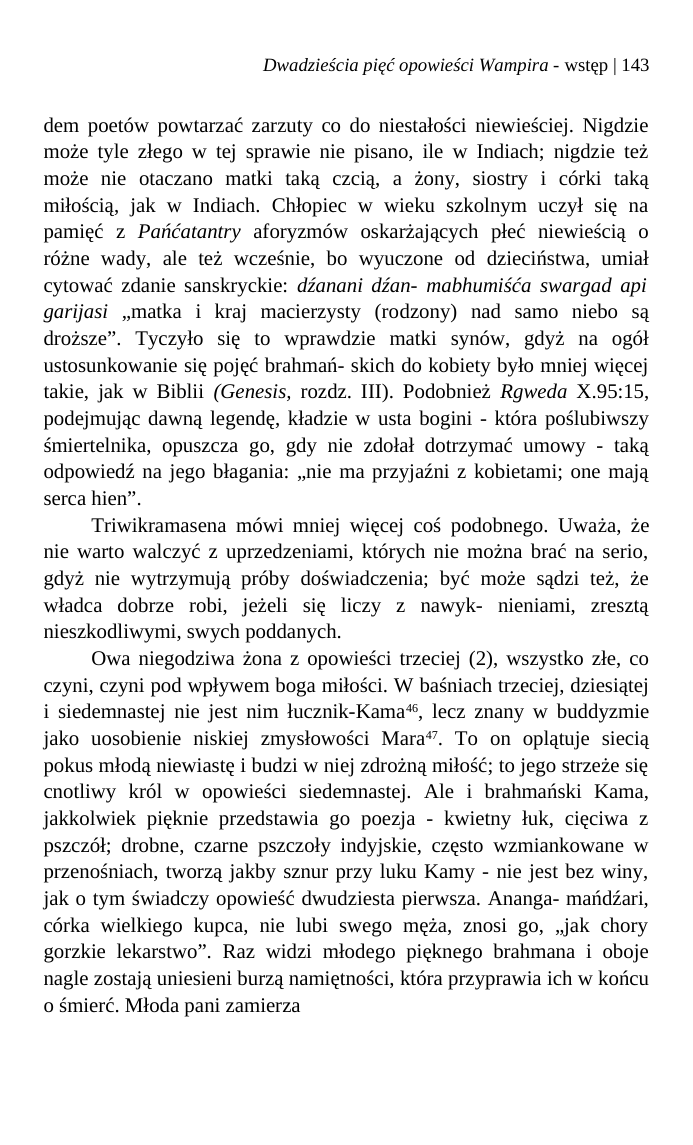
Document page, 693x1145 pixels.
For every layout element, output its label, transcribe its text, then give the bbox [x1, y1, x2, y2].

text Owa niegodziwa żona z opowieści trzeciej (2), wszystko złe, co czyni, czyni pod wpływem boga miłości. W baśniach trzeciej, dziesiątej i siedemnastej nie jest nim łucznik-Kama46, lecz znany w buddyzmie jako uosobienie niskiej zmysłowości Mara47. To on oplątuje siecią pokus młodą niewiastę i budzi w niej zdrożną miłość; to jego strzeże się cnotliwy król w opo­wieści siedemnastej. Ale i brahmański Kama, jakkolwiek pięknie przedstawia go poezja - kwietny łuk, cięciwa z pszczół; drobne, czarne pszczoły indyjskie, często wzmiankowane w przeno­śniach, tworzą jakby sznur przy luku Kamy - nie jest bez winy, jak o tym świadczy opowieść dwudziesta pierwsza. Ananga- mańdźari, córka wielkiego kupca, nie lubi swego męża, znosi go, „jak chory gorzkie lekarstwo”. Raz widzi młodego pięknego brahmana i oboje nagle zostają uniesieni burzą namiętności, która przyprawia ich w końcu o śmierć. Młoda pani zamierza [43, 646, 649, 1017]
text Triwikramasena mówi mniej więcej coś podobnego. Uwa­ża, że nie warto walczyć z uprzedzeniami, których nie można brać na serio, gdyż nie wytrzymują próby doświadczenia; być może sądzi też, że władca dobrze robi, jeżeli się liczy z nawyk- nieniami, zresztą nieszkodliwymi, swych poddanych. [43, 512, 649, 643]
text Dwadzieścia pięć opowieści Wampira - wstęp | 143 [43, 54, 649, 76]
text dem poetów powtarzać zarzuty co do niestałości niewieściej. Nigdzie może tyle złego w tej sprawie nie pisano, ile w Indiach; nigdzie też może nie otaczano matki taką czcią, a żony, siostry i córki taką miłością, jak w Indiach. Chłopiec w wieku szkolnym uczył się na pamięć z Pańćatantry aforyzmów oskarżających płeć niewieścią o różne wady, ale też wcześnie, bo wyuczone od dzieciństwa, umiał cytować zdanie sanskryckie: dźanani dźan- mabhumiśća swargad api garijasi „matka i kraj macierzysty (ro­dzony) nad samo niebo są droższe”. Tyczyło się to wprawdzie matki synów, gdyż na ogół ustosunkowanie się pojęć brahmań- skich do kobiety było mniej więcej takie, jak w Biblii (Genesis, rozdz. III). Podobnież Rgweda X.95:15, podejmując dawną le­gendę, kładzie w usta bogini - która poślubiwszy śmiertelnika, opuszcza go, gdy nie zdołał dotrzymać umowy - taką odpo­wiedź na jego błagania: „nie ma przyjaźni z kobietami; one mają serca hien”. [43, 112, 649, 510]
